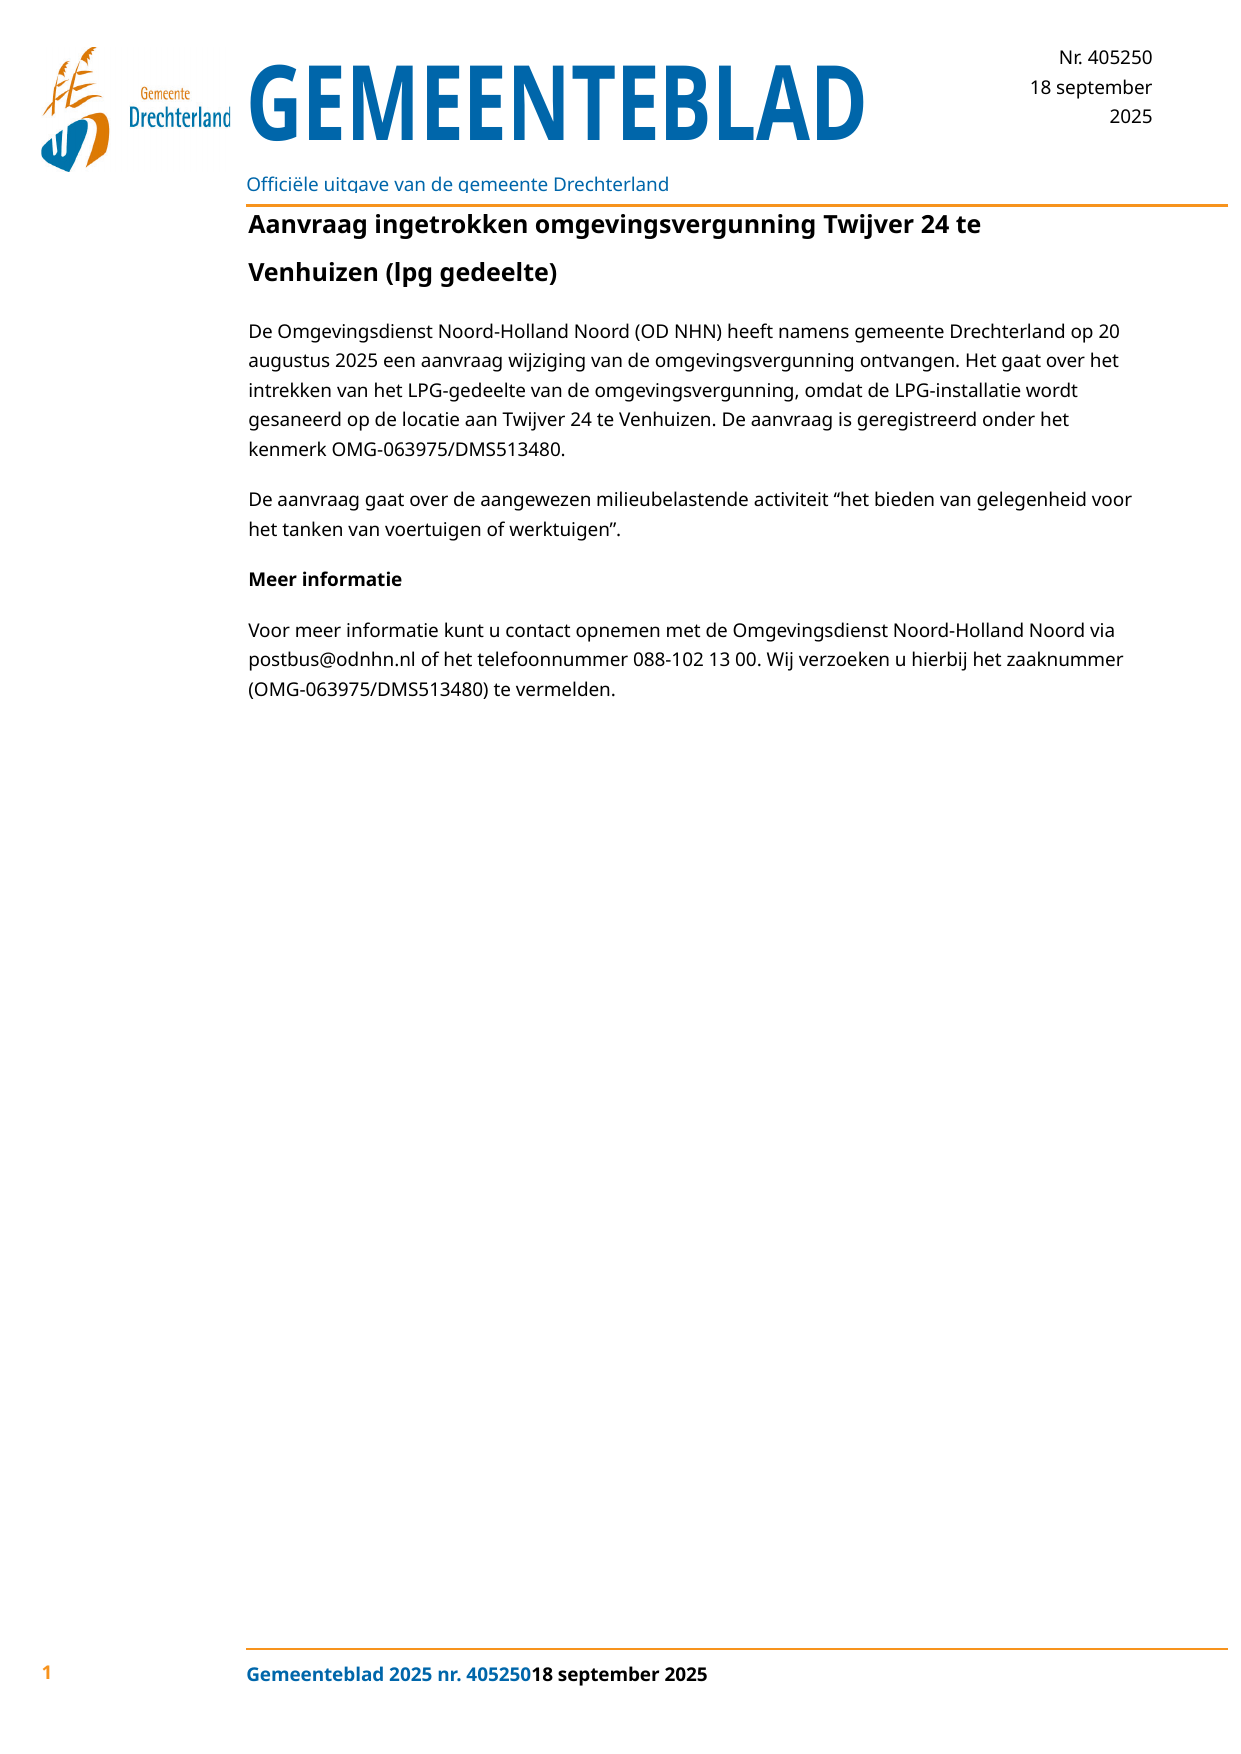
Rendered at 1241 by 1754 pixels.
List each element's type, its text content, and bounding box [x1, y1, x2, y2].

picture [41, 158, 64, 172]
text Voor meer informatie kunt u contact opnemen met de Omgevingsdienst Noord-Holland Noord via postbus@odnhn.nl of het telefoonnummer 088-102 13 00. Wij verzoeken u hierbij het zaaknummer (OMG-063975/DMS513480) te vermelden. [248, 617, 1152, 702]
text De aanvraag gaat over de aangewezen milieubelastende activiteit ‘‘het bieden van gelegenheid voor het tanken van voertuigen of werktuigen’’. [248, 487, 1152, 542]
text De Omgevingsdienst Noord-Holland Noord (OD NHN) heeft namens gemeente Drechterland op 20 augustus 2025 een aanvraag wijziging van de omgevingsvergunning ontvangen. Het gaat over het intrekken van het LPG-gedeelte van de omgevingsvergunning, omdat de LPG-installatie wordt gesaneerd op de locatie aan Twijver 24 te Venhuizen. De aanvraag is geregistreerd onder het kenmerk OMG-063975/DMS513480. [248, 318, 1152, 462]
text Aanvraag ingetrokken omgevingsvergunning Twijver 24 te Venhuizen (lpg gedeelte) [248, 207, 1152, 288]
picture [226, 115, 231, 124]
picture [41, 47, 231, 172]
text Meer informatie [248, 567, 1152, 592]
